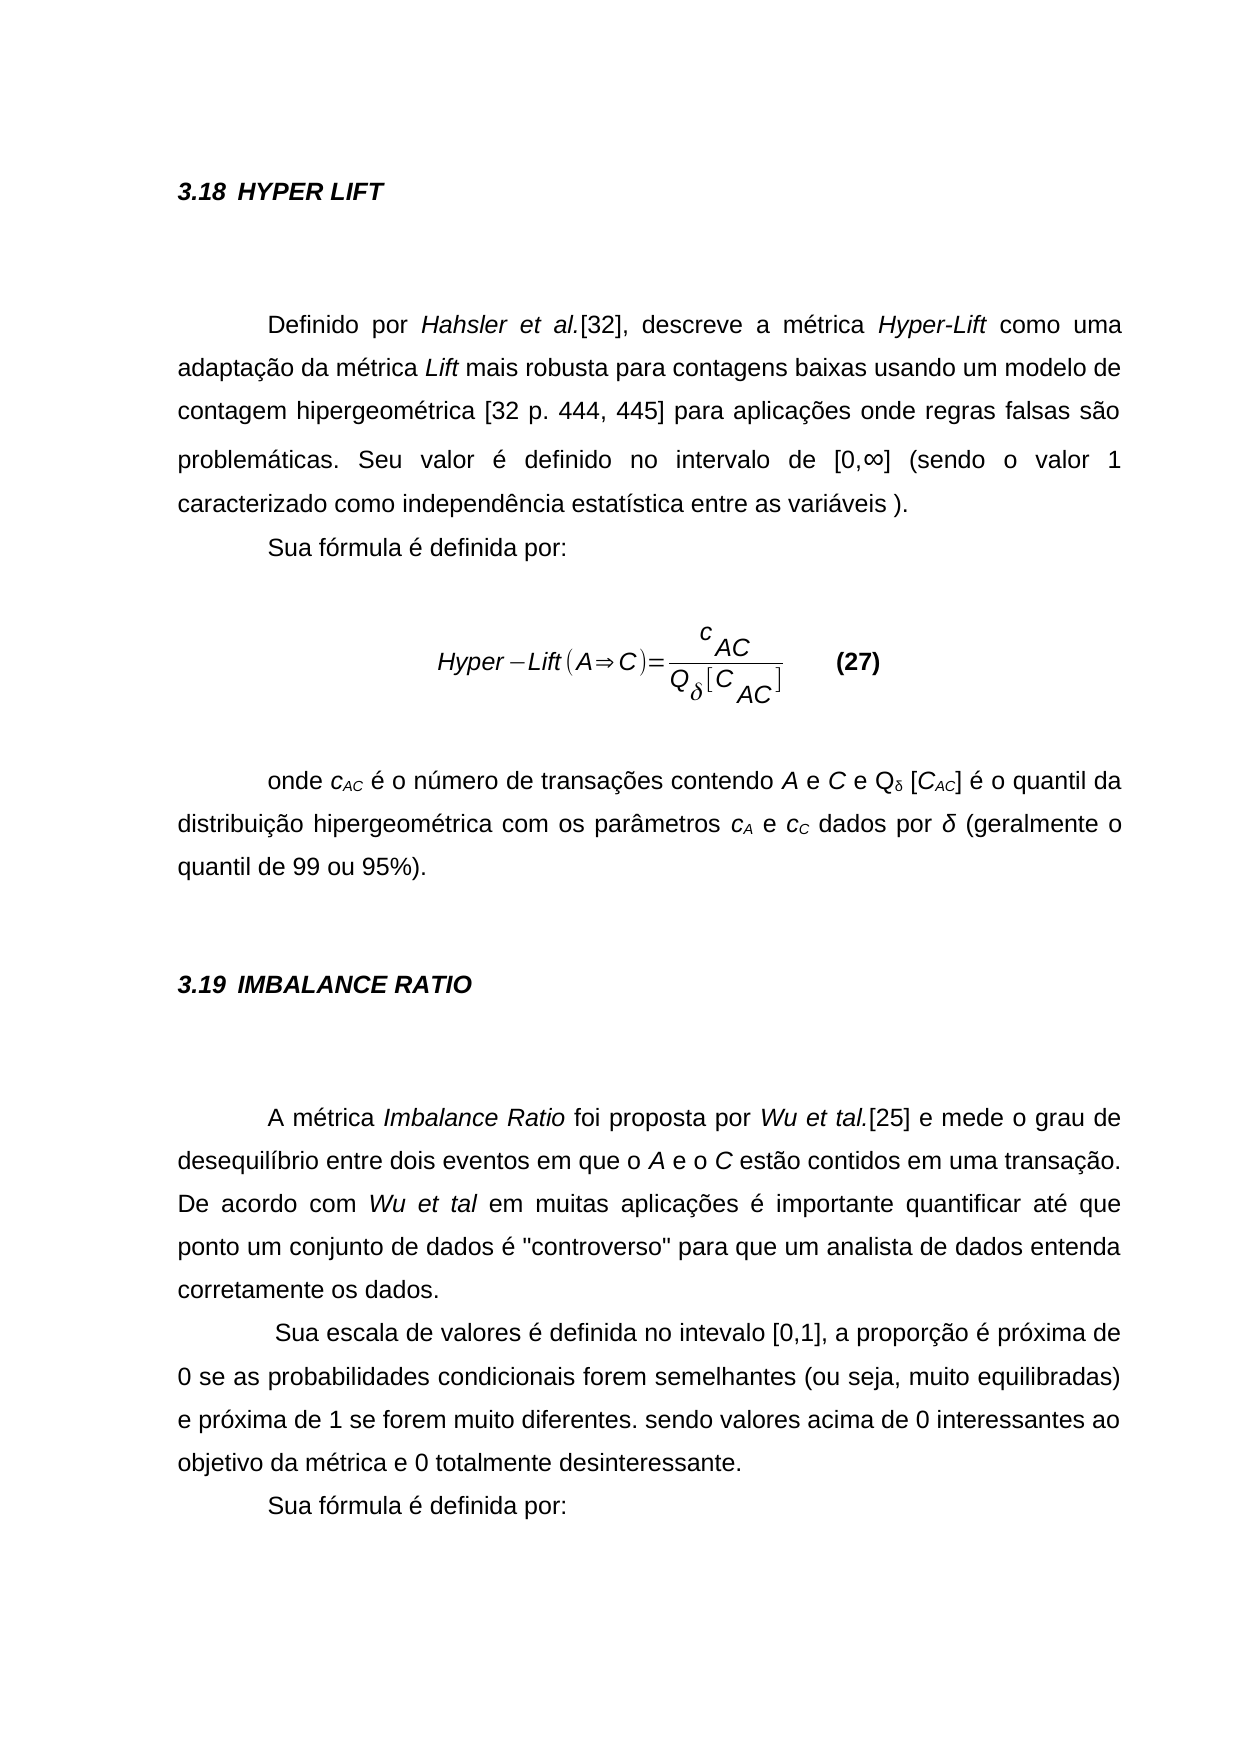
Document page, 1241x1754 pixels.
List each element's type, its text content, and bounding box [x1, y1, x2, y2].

text (27) [177, 619, 1122, 708]
text A métrica Imbalance Ratio foi proposta por Wu et tal.[25] e mede o grau de desequilíbrio entre dois eventos em que o A e o C estão contidos em uma transação. De acordo com Wu et tal em muitas aplicações é importante quantificar até que ponto um conjunto de dados é "controverso" para que um analista de dados entenda corretamente os dados. [177, 1103, 1122, 1304]
text Sua escala de valores é definida no intevalo [0,1], a proporção é próxima de 0 se as probabilidades condicionais forem semelhantes (ou seja, muito equilibradas) e próxima de 1 se forem muito diferentes. sendo valores acima de 0 interessantes ao objetivo da métrica e 0 totalmente desinteressante. [177, 1318, 1122, 1477]
text Sua fórmula é definida por: [177, 1491, 1122, 1520]
subtitle HYPER LIFT [177, 177, 1122, 206]
subtitle IMBALANCE RATIO [177, 970, 1122, 999]
text Definido por Hahsler et al.[32], descreve a métrica Hyper-Lift como uma adaptação da métrica Lift mais robusta para contagens baixas usando um modelo de contagem hipergeométrica [32 p. 444, 445] para aplicações onde regras falsas são problemáticas. Seu valor é definido no intervalo de [0,∞] (sendo o valor 1 caracterizado como independência estatística entre as variáveis ). [177, 310, 1122, 518]
text onde cAC é o número de transações contendo A e C e Qδ [CAC] é o quantil da distribuição hipergeométrica com os parâmetros cA e cC dados por δ (geralmente o quantil de 99 ou 95%). [177, 766, 1122, 881]
text Sua fórmula é definida por: [177, 532, 1122, 561]
